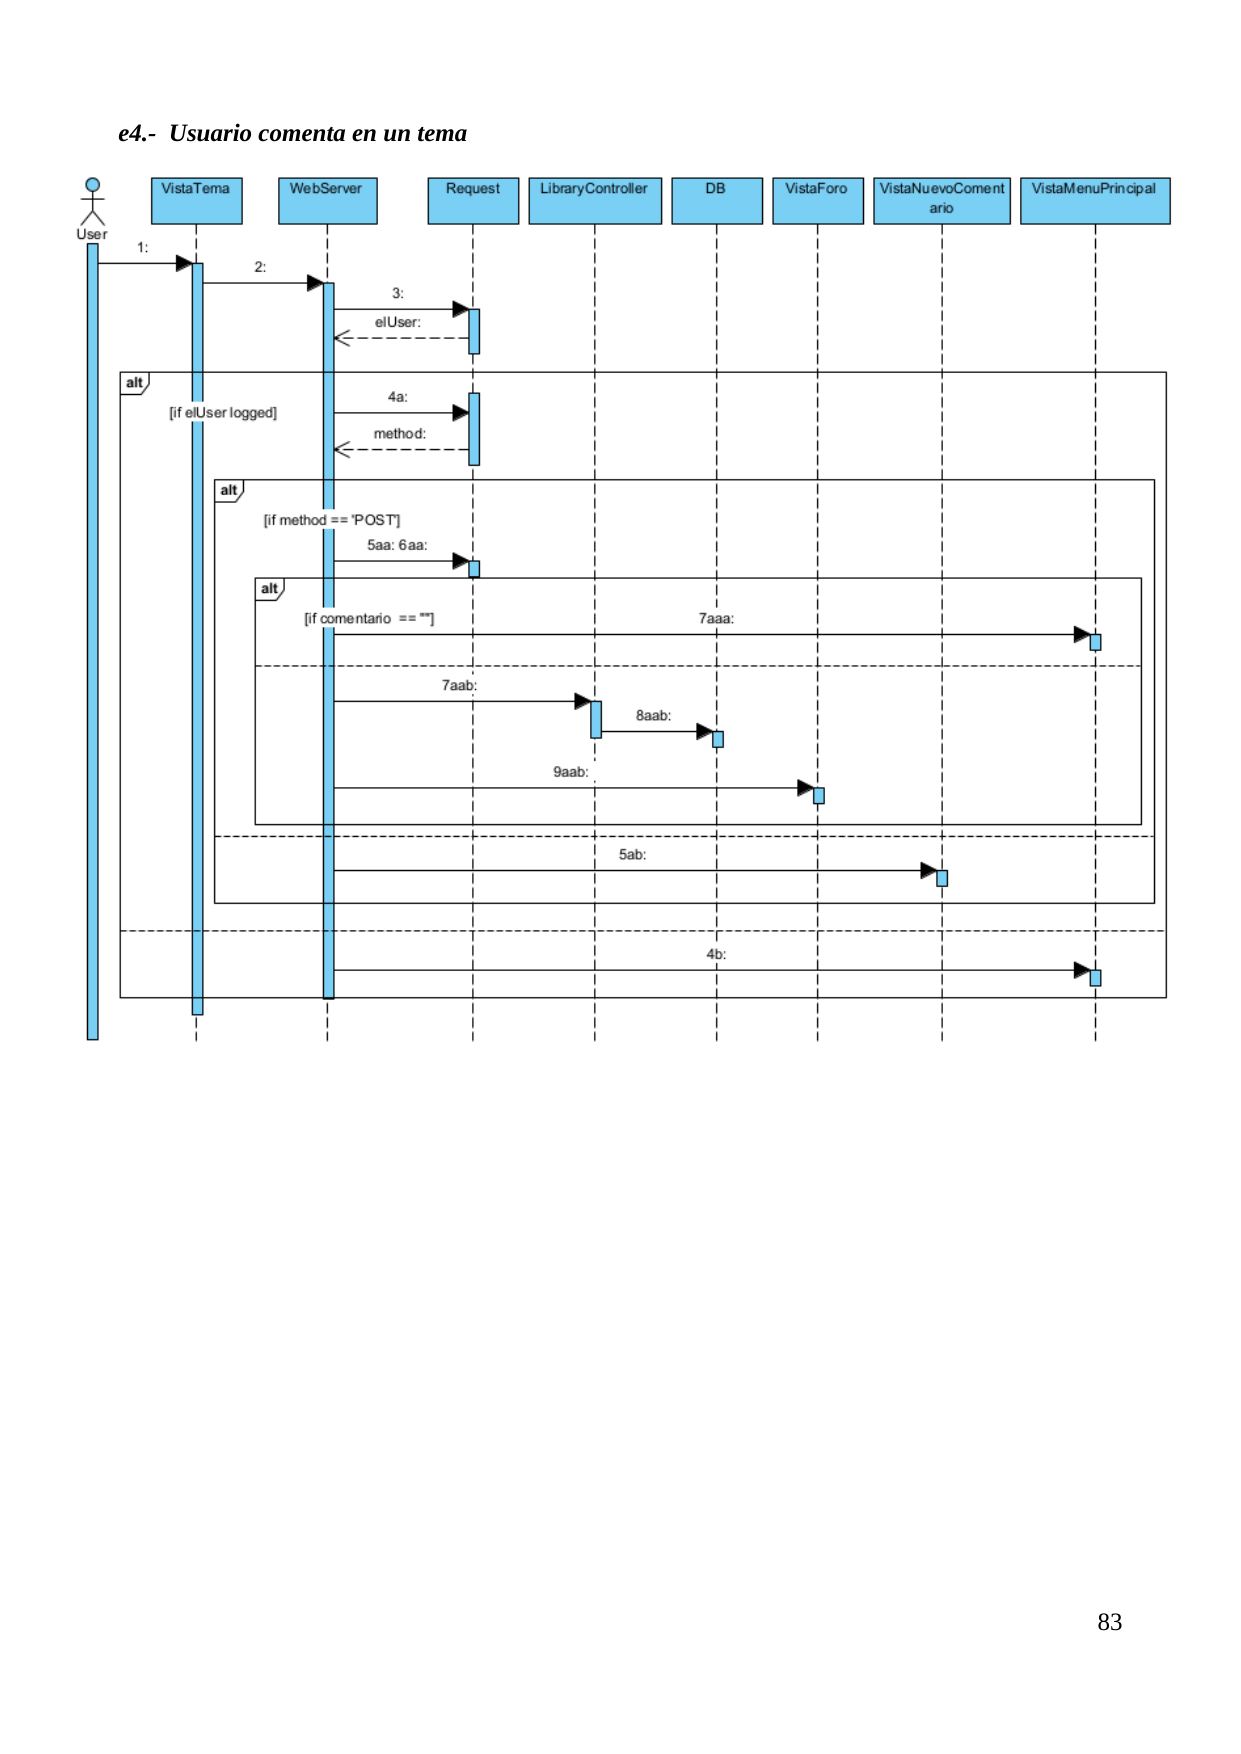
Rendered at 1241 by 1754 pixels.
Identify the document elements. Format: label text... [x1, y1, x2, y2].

subtitle e4.- Usuario comenta en un tema [118, 118, 1122, 147]
picture [66, 175, 1175, 1051]
